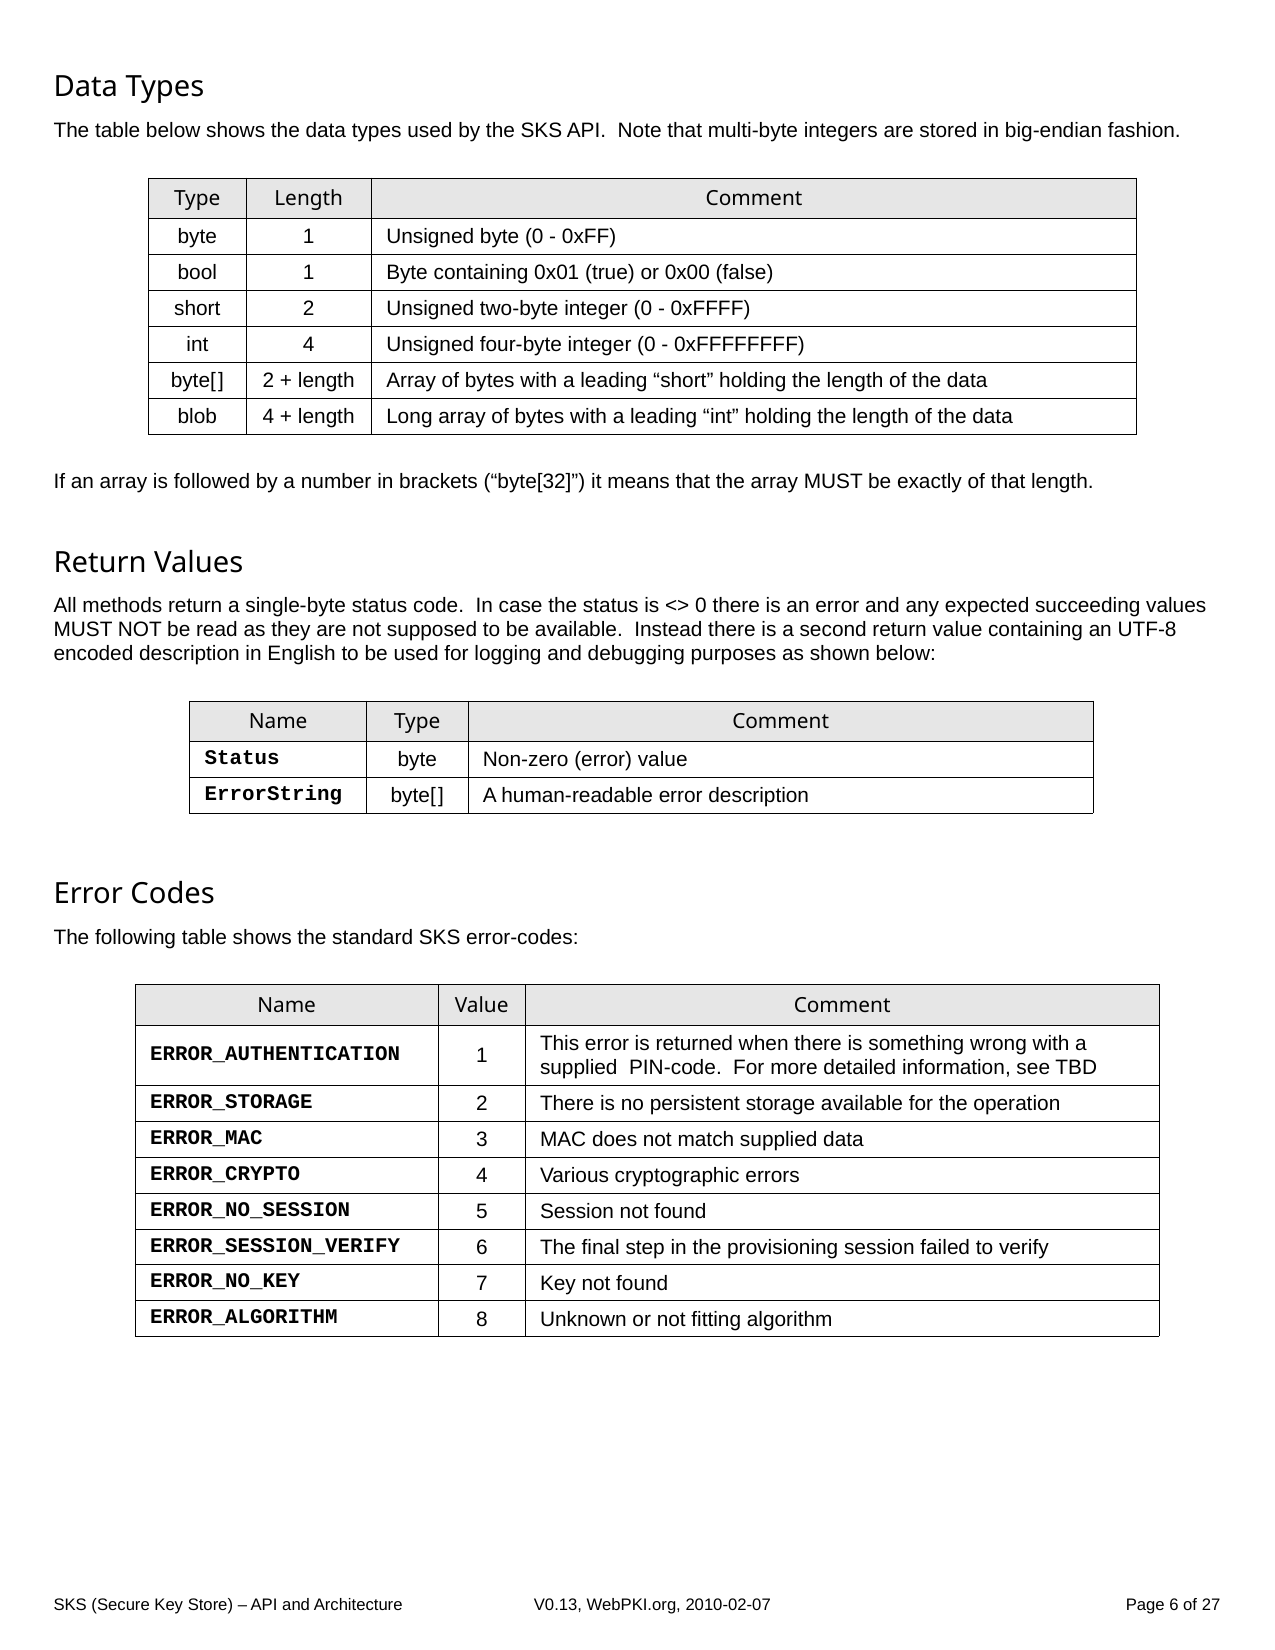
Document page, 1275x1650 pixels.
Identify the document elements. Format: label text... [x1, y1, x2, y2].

table_cell int [149, 327, 246, 362]
table_header Value [439, 985, 525, 1025]
table_cell blob [149, 399, 246, 433]
table_cell The final step in the provisioning session failed to verify [526, 1230, 1159, 1264]
table_header Comment [372, 179, 1136, 218]
table_header Name [136, 985, 438, 1025]
table_cell bool [149, 255, 246, 290]
table_cell Session not found [526, 1194, 1159, 1228]
table_cell Long array of bytes with a leading “int” holding the length of the data [372, 399, 1136, 433]
table_cell 2 [439, 1086, 525, 1121]
table_cell ERROR_STORAGE [136, 1086, 438, 1121]
text All methods return a single-byte status code. In case the status is <> 0 there is an error and any expected succeeding values MUST NOT be read as they are not supposed to be available. Instead there is a second return value containing an UTF-8 encoded description in English to be used for logging and debugging purposes as shown below: [53, 593, 1221, 689]
table_cell MAC does not match supplied data [526, 1122, 1159, 1157]
table_cell Unsigned four-byte integer (0 - 0xFFFFFFFF) [372, 327, 1136, 362]
table_cell byte[ ] [149, 363, 246, 398]
subtitle Error Codes [53, 873, 1221, 912]
table_cell Array of bytes with a leading “short” holding the length of the data [372, 363, 1136, 398]
subtitle Return Values [53, 541, 1221, 581]
table_cell Unknown or not fitting algorithm [526, 1301, 1159, 1336]
table_cell 1 [247, 219, 371, 254]
table_cell 8 [439, 1301, 525, 1336]
table_cell byte [367, 742, 468, 777]
table_cell Status [190, 742, 366, 777]
table_cell 2 [247, 291, 371, 326]
subtitle Data Types [53, 66, 1221, 105]
table_cell 5 [439, 1194, 525, 1228]
text The following table shows the standard SKS error-codes: [53, 925, 1221, 973]
table_cell ERROR_CRYPTO [136, 1158, 438, 1192]
text The table below shows the data types used by the SKS API. Note that multi-byte integers are stored in big-endian fashion. [53, 118, 1221, 166]
table_cell Unsigned byte (0 - 0xFF) [372, 219, 1136, 254]
table_cell 3 [439, 1122, 525, 1157]
table_cell ERROR_NO_SESSION [136, 1194, 438, 1228]
table_cell byte⁮[ ] [367, 778, 468, 813]
table_header Type [149, 179, 246, 218]
table_header Comment [469, 702, 1093, 741]
table_header Name [190, 702, 366, 741]
table_cell 6 [439, 1230, 525, 1264]
table_cell Unsigned two-byte integer (0 - 0xFFFF) [372, 291, 1136, 326]
table_cell There is no persistent storage available for the operation [526, 1086, 1159, 1121]
table_header Length [247, 179, 371, 218]
table_cell Key not found [526, 1265, 1159, 1300]
table_cell byte [149, 219, 246, 254]
table_cell Byte containing 0x01 (true) or 0x00 (false) [372, 255, 1136, 290]
table_cell Various cryptographic errors [526, 1158, 1159, 1192]
text If an array is followed by a number in brackets (“byte[32]”) it means that the array MUST be exactly of that length. [53, 469, 1221, 493]
table_cell 7 [439, 1265, 525, 1300]
table_cell ErrorString [190, 778, 366, 813]
table_cell ERROR_MAC [136, 1122, 438, 1157]
table_cell ERROR_NO_KEY [136, 1265, 438, 1300]
table_cell Non-zero (error) value [469, 742, 1093, 777]
table_header Comment [526, 985, 1159, 1025]
table_header Type [367, 702, 468, 741]
table_cell 4 [439, 1158, 525, 1192]
table_cell ERROR_SESSION_VERIFY [136, 1230, 438, 1264]
table_cell This error is returned when there is something wrong with a supplied PIN‑code. For more detailed information, see TBD [526, 1026, 1159, 1085]
table_cell A human-readable error description [469, 778, 1093, 813]
table_cell ERROR_ALGORITHM [136, 1301, 438, 1336]
table_cell 1 [247, 255, 371, 290]
table_cell 2 + length [247, 363, 371, 398]
table_cell 4 [247, 327, 371, 362]
table_cell ERROR_AUTHENTICATION [136, 1026, 438, 1085]
table_cell 1 [439, 1026, 525, 1085]
table_cell short [149, 291, 246, 326]
table_cell 4 + length [247, 399, 371, 433]
